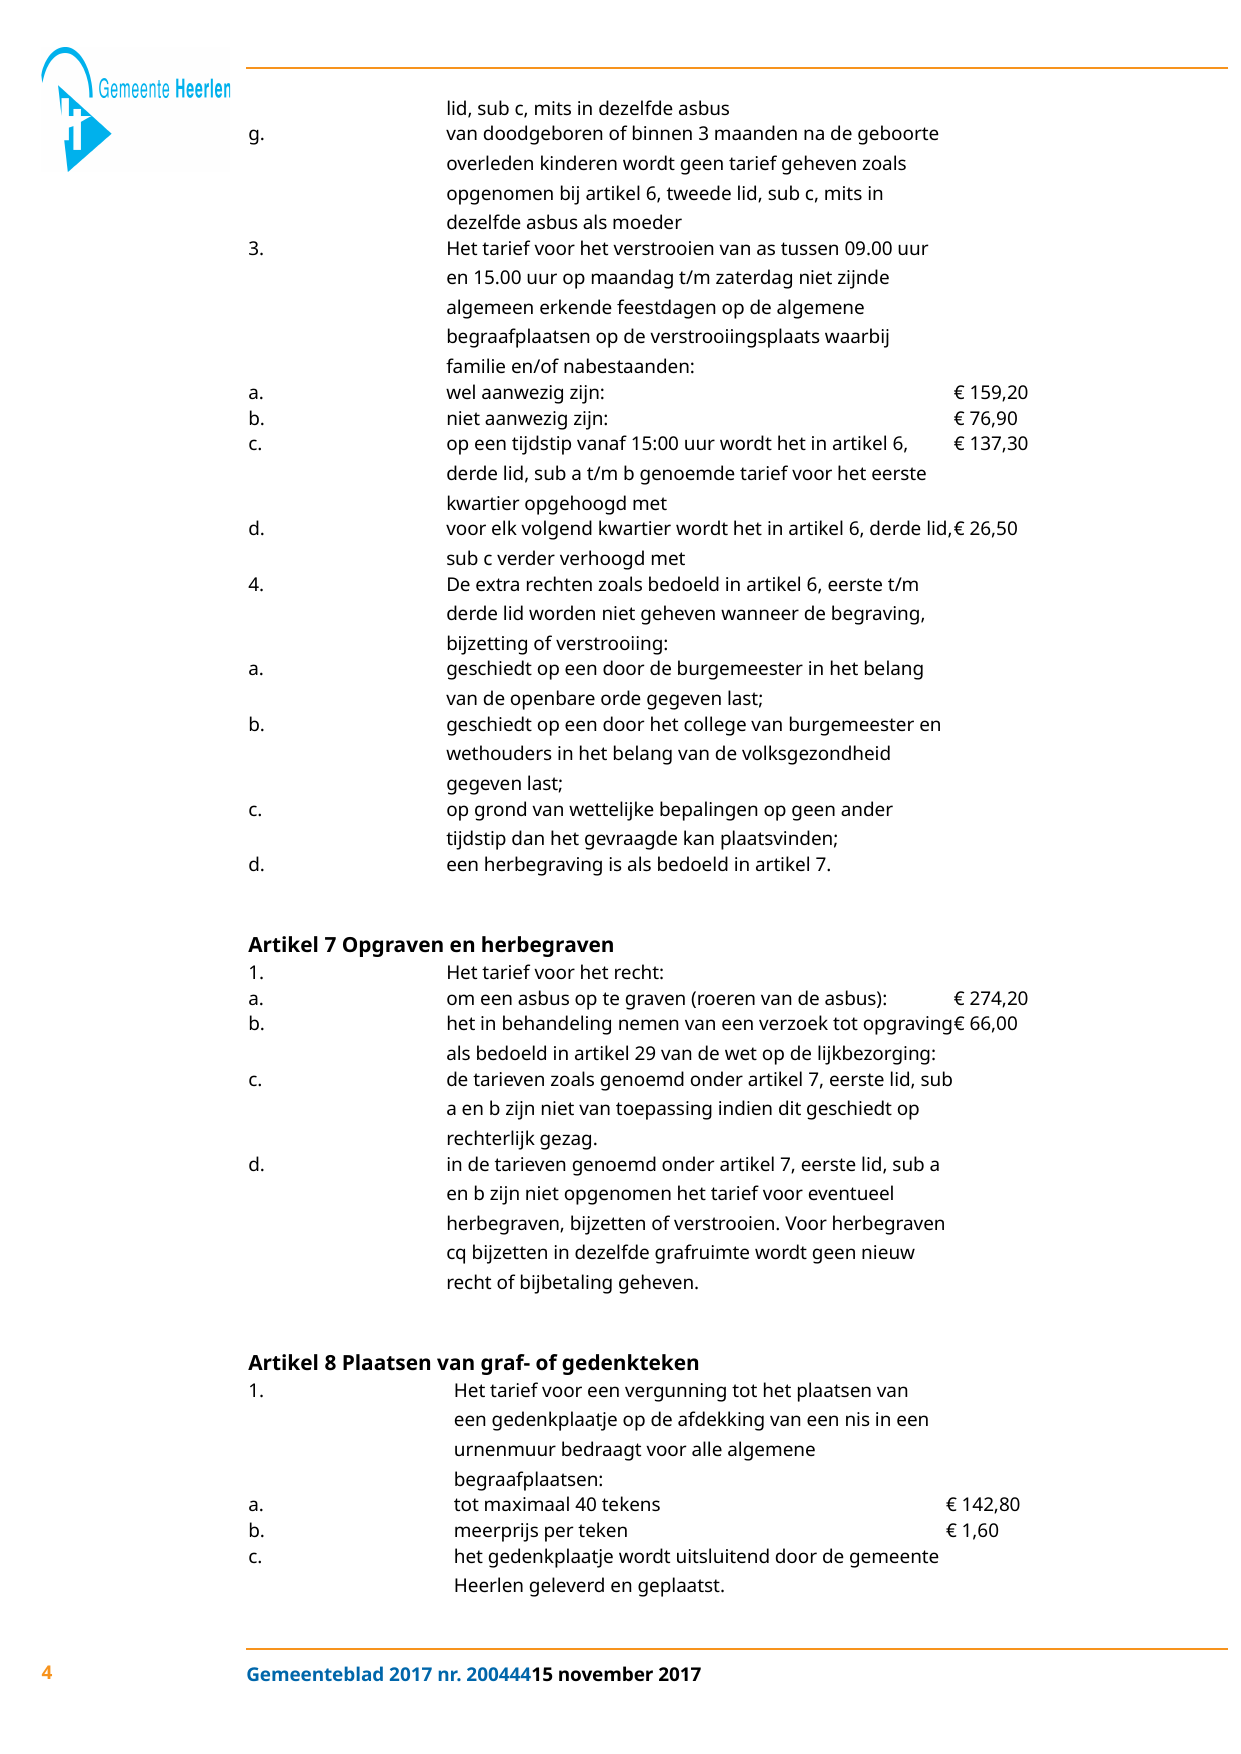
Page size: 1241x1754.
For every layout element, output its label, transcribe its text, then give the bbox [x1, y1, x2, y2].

table_cell De extra rechten zoals bedoeld in artikel 6, eerste t/m derde lid worden niet geheven wanneer de begraving, bijzetting of verstrooiing: [446, 571, 954, 656]
table_cell € 66,00 [954, 1011, 1152, 1066]
table_cell a. [248, 656, 446, 711]
table_cell g. [248, 121, 446, 235]
table_cell d. [248, 515, 446, 571]
table_header 1. [248, 1377, 454, 1491]
table_cell [954, 1066, 1152, 1151]
table_cell € 26,50 [954, 515, 1152, 571]
table_cell lid, sub c, mits in dezelfde asbus [446, 95, 954, 121]
table_cell meerprijs per teken [454, 1517, 946, 1543]
text Artikel 8 Plaatsen van graf- of gedenkteken [248, 1348, 1152, 1377]
table_cell [954, 1151, 1152, 1295]
table_cell niet aanwezig zijn: [446, 405, 954, 431]
table_cell 4. [248, 571, 446, 656]
table_cell [954, 95, 1152, 121]
picture [41, 47, 231, 172]
table_cell a. [248, 985, 446, 1011]
table_cell c. [248, 1066, 446, 1151]
table_cell b. [248, 405, 446, 431]
table_cell [954, 656, 1152, 711]
table_header [946, 1377, 1152, 1491]
table_header Het tarief voor het recht: [446, 959, 954, 985]
table_cell [954, 571, 1152, 656]
table_cell d. [248, 851, 446, 877]
table_cell € 137,30 [954, 431, 1152, 515]
table_cell [248, 95, 446, 121]
table_cell [954, 121, 1152, 235]
table_cell c. [248, 431, 446, 515]
table_cell [946, 1543, 1152, 1598]
table_cell geschiedt op een door het college van burgemeester en wethouders in het belang van de volksgezondheid gegeven last; [446, 711, 954, 796]
picture [41, 47, 58, 70]
table_cell c. [248, 796, 446, 851]
table_cell [954, 711, 1152, 796]
table_cell € 1,60 [946, 1517, 1152, 1543]
table_cell wel aanwezig zijn: [446, 379, 954, 405]
table_cell € 274,20 [954, 985, 1152, 1011]
table_cell [954, 851, 1152, 877]
table_cell tot maximaal 40 tekens [454, 1491, 946, 1517]
table_header 1. [248, 959, 446, 985]
table_cell b. [248, 711, 446, 796]
table_cell c. [248, 1543, 454, 1598]
table_cell om een asbus op te graven (roeren van de asbus): [446, 985, 954, 1011]
table_cell 3. [248, 235, 446, 379]
table_cell het in behandeling nemen van een verzoek tot opgraving als bedoeld in artikel 29 van de wet op de lijkbezorging: [446, 1011, 954, 1066]
table_cell geschiedt op een door de burgemeester in het belang van de openbare orde gegeven last; [446, 656, 954, 711]
table_cell in de tarieven genoemd onder artikel 7, eerste lid, sub a en b zijn niet opgenomen het tarief voor eventueel herbegraven, bijzetten of verstrooien. Voor herbegraven cq bijzetten in dezelfde grafruimte wordt geen nieuw recht of bijbetaling geheven. [446, 1151, 954, 1295]
table_cell de tarieven zoals genoemd onder artikel 7, eerste lid, sub a en b zijn niet van toepassing indien dit geschiedt op rechterlijk gezag. [446, 1066, 954, 1151]
table_cell [954, 796, 1152, 851]
table_cell b. [248, 1517, 454, 1543]
table_cell € 142,80 [946, 1491, 1152, 1517]
table_cell Het tarief voor het verstrooien van as tussen 09.00 uur en 15.00 uur op maandag t/m zaterdag niet zijnde algemeen erkende feestdagen op de algemene begraafplaatsen op de verstrooiingsplaats waarbij familie en/of nabestaanden: [446, 235, 954, 379]
table_cell een herbegraving is als bedoeld in artikel 7. [446, 851, 954, 877]
table_cell [954, 235, 1152, 379]
table_cell a. [248, 1491, 454, 1517]
table_header [954, 959, 1152, 985]
table_cell het gedenkplaatje wordt uitsluitend door de gemeente Heerlen geleverd en geplaatst. [454, 1543, 946, 1598]
table_cell d. [248, 1151, 446, 1295]
table_header Het tarief voor een vergunning tot het plaatsen van een gedenkplaatje op de afdekking van een nis in een urnenmuur bedraagt voor alle algemene begraafplaatsen: [454, 1377, 946, 1491]
table_cell voor elk volgend kwartier wordt het in artikel 6, derde lid, sub c verder verhoogd met [446, 515, 954, 571]
table_cell a. [248, 379, 446, 405]
table_cell € 159,20 [954, 379, 1152, 405]
text Artikel 7 Opgraven en herbegraven [248, 931, 1152, 959]
table_cell van doodgeboren of binnen 3 maanden na de geboorte overleden kinderen wordt geen tarief geheven zoals opgenomen bij artikel 6, tweede lid, sub c, mits in dezelfde asbus als moeder [446, 121, 954, 235]
table_cell € 76,90 [954, 405, 1152, 431]
table_cell b. [248, 1011, 446, 1066]
table_cell op een tijdstip vanaf 15:00 uur wordt het in artikel 6, derde lid, sub a t/m b genoemde tarief voor het eerste kwartier opgehoogd met [446, 431, 954, 515]
table_cell op grond van wettelijke bepalingen op geen ander tijdstip dan het gevraagde kan plaatsvinden; [446, 796, 954, 851]
